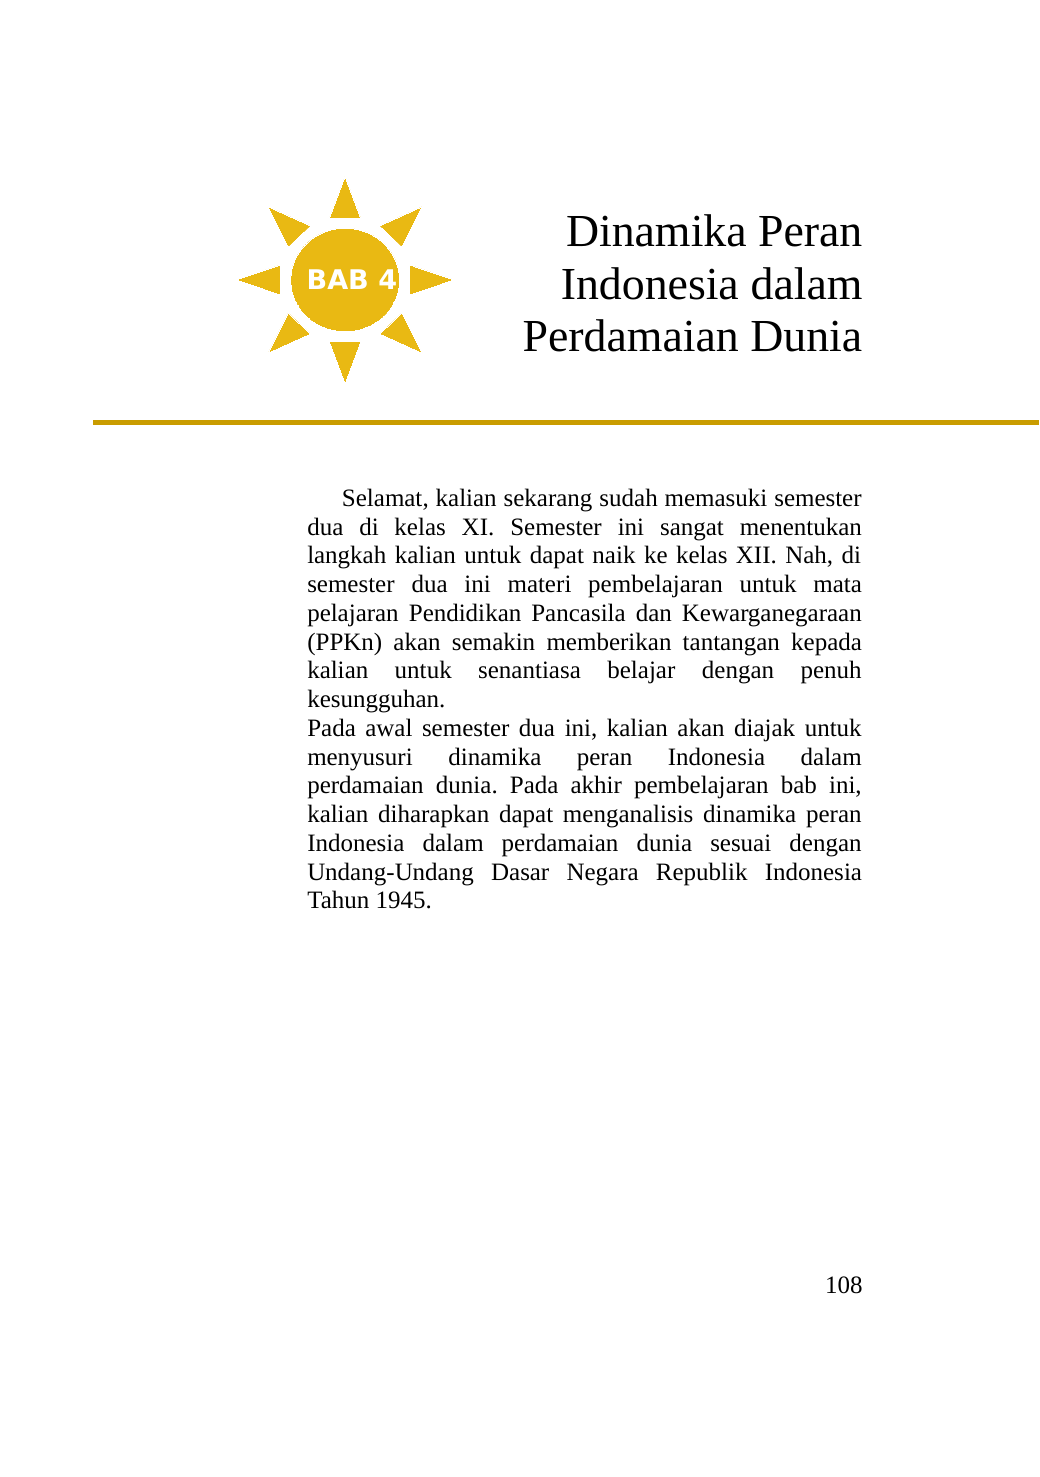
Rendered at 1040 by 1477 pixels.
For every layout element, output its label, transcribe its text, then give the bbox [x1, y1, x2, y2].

text Pada awal semester dua ini, kalian akan diajak untuk menyusuri dinamika peran Indonesia dalam perdamaian dunia. Pada akhir pembelajaran bab ini, kalian diharapkan dapat menganalisis dinamika peran Indonesia dalam perdamaian dunia sesuai dengan Undang-Undang Dasar Negara Republik Indonesia Tahun 1945. [307, 713, 862, 914]
text Selamat, kalian sekarang sudah memasuki semester dua di kelas XI. Semester ini sangat menentukan langkah kalian untuk dapat naik ke kelas XII. Nah, di semester dua ini materi pembelajaran untuk mata pelajaran Pendidikan Pancasila dan Kewarganegaraan (PPKn) akan semakin memberikan tantangan kepada kalian untuk senantiasa belajar dengan penuh kesungguhan. [307, 483, 862, 713]
text Dinamika Peran Indonesia dalam Perdamaian Dunia [236, 203, 862, 362]
